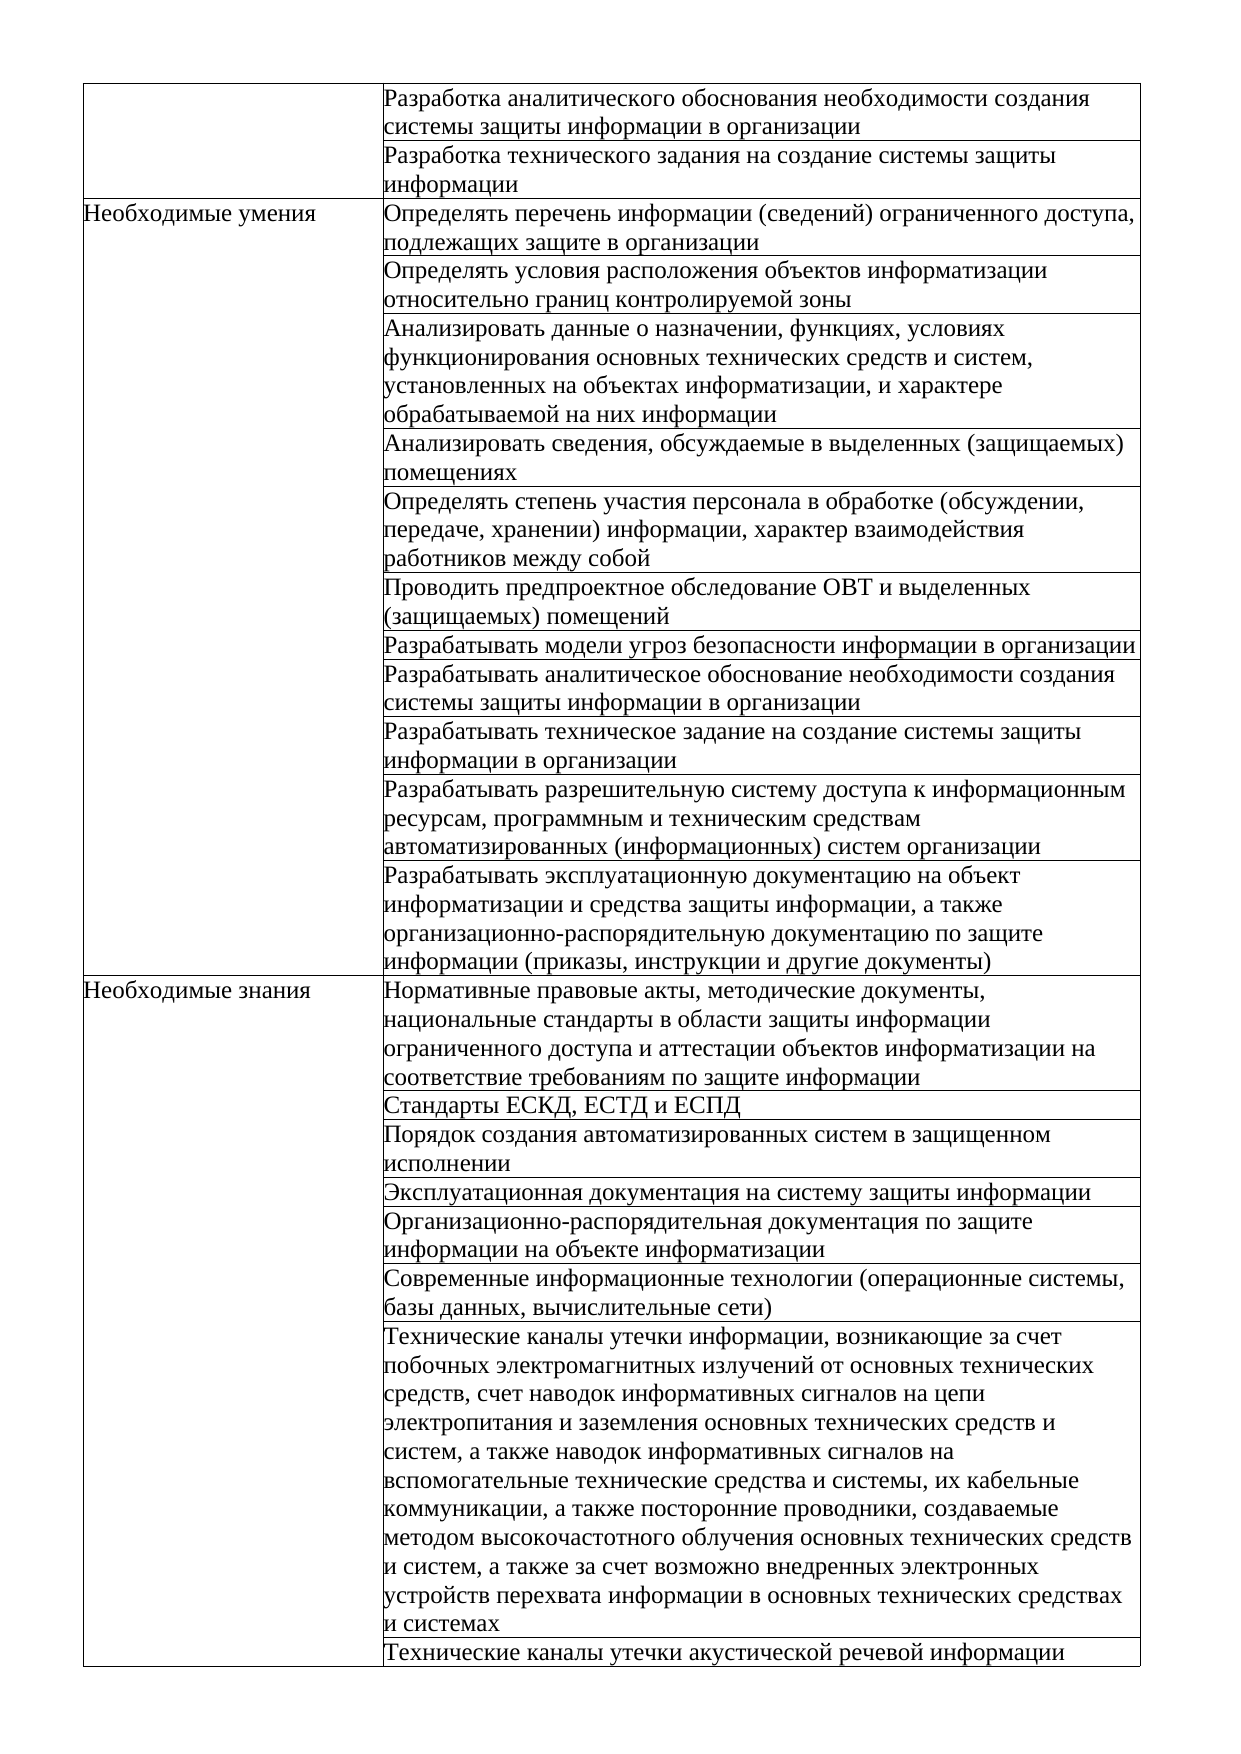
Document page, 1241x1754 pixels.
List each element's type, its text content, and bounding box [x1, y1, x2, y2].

table_cell Эксплуатационная документация на систему защиты информации [384, 1178, 1140, 1206]
table_cell Необходимые умения [84, 199, 383, 975]
table_cell Разработка технического задания на создание системы защиты информации [384, 141, 1140, 198]
table_cell Определять степень участия персонала в обработке (обсуждении, передаче, хранении) информации, характер взаимодействия работников между собой [384, 487, 1140, 572]
table_cell Анализировать сведения, обсуждаемые в выделенных (защищаемых) помещениях [384, 429, 1140, 486]
table_cell Разрабатывать техническое задание на создание системы защиты информации в организации [384, 717, 1140, 774]
table_cell Разработка аналитического обоснования необходимости создания системы защиты информации в организации [384, 84, 1140, 140]
table_cell Разрабатывать модели угроз безопасности информации в организации [384, 631, 1140, 659]
table_cell Порядок создания автоматизированных систем в защищенном исполнении [384, 1120, 1140, 1177]
table_cell Определять условия расположения объектов информатизации относительно границ контролируемой зоны [384, 256, 1140, 313]
table_cell Разрабатывать аналитическое обоснование необходимости создания системы защиты информации в организации [384, 660, 1140, 716]
table_cell Стандарты ЕСКД, ЕСТД и ЕСПД [384, 1091, 1140, 1119]
table_cell Организационно-распорядительная документация по защите информации на объекте информатизации [384, 1207, 1140, 1263]
table_cell Анализировать данные о назначении, функциях, условиях функционирования основных технических средств и систем, установленных на объектах информатизации, и характере обрабатываемой на них информации [384, 314, 1140, 428]
table_cell Разрабатывать эксплуатационную документацию на объект информатизации и средства защиты информации, а также организационно-распорядительную документацию по защите информации (приказы, инструкции и другие документы) [384, 861, 1140, 975]
table_cell Нормативные правовые акты, методические документы, национальные стандарты в области защиты информации ограниченного доступа и аттестации объектов информатизации на соответствие требованиям по защите информации [384, 976, 1140, 1090]
table_cell Технические каналы утечки информации, возникающие за счет побочных электромагнитных излучений от основных технических средств, счет наводок информативных сигналов на цепи электропитания и заземления основных технических средств и систем, а также наводок информативных сигналов на вспомогательные технические средства и системы, их кабельные коммуникации, а также посторонние проводники, создаваемые методом высокочастотного облучения основных технических средств и систем, а также за счет возможно внедренных электронных устройств перехвата информации в основных технических средствах и системах [384, 1322, 1140, 1637]
table_cell Проводить предпроектное обследование ОВТ и выделенных (защищаемых) помещений [384, 573, 1140, 630]
table_cell Разрабатывать разрешительную систему доступа к информационным ресурсам, программным и техническим средствам автоматизированных (информационных) систем организации [384, 775, 1140, 860]
table_cell Современные информационные технологии (операционные системы, базы данных, вычислительные сети) [384, 1264, 1140, 1321]
table_cell Определять перечень информации (сведений) ограниченного доступа, подлежащих защите в организации [384, 199, 1140, 255]
table_cell Необходимые знания [84, 976, 383, 1666]
table_cell Технические каналы утечки акустической речевой информации [384, 1638, 1140, 1666]
